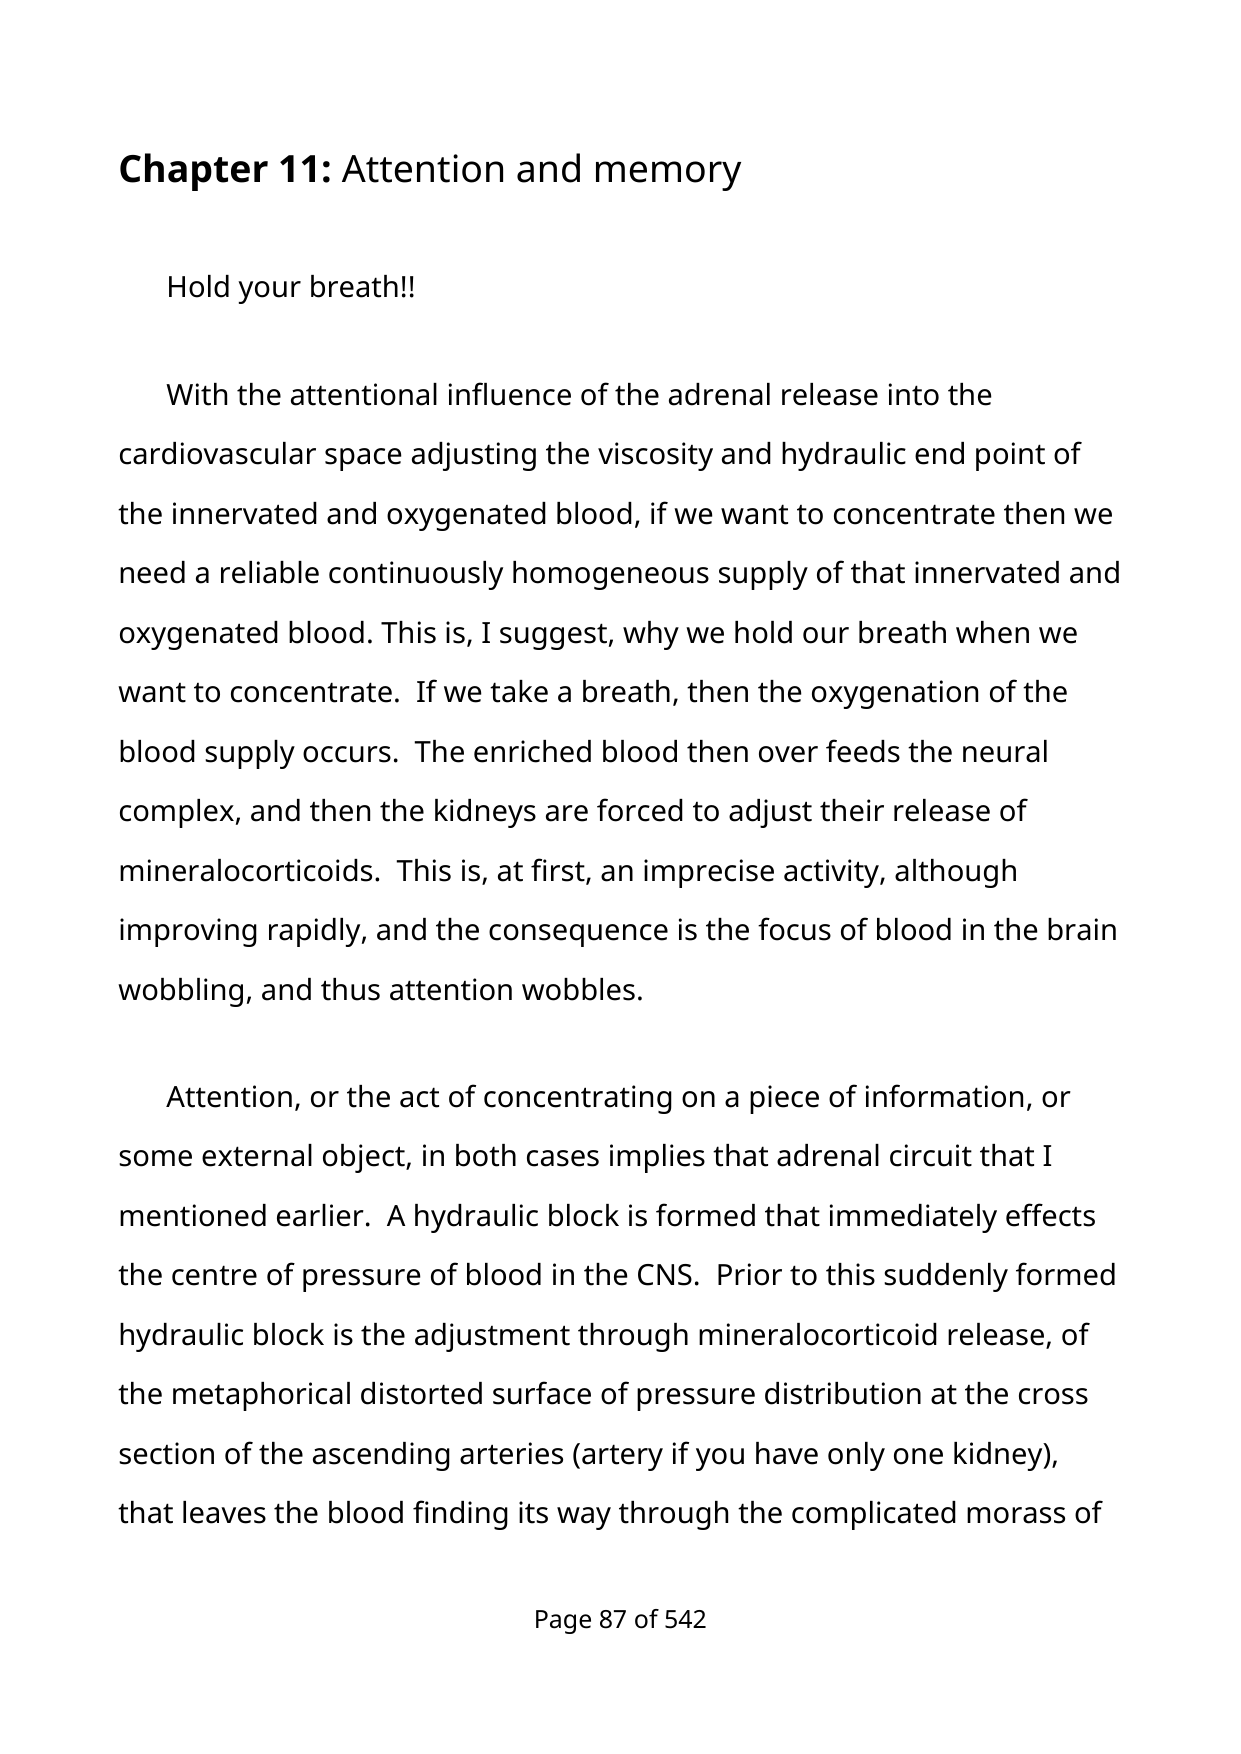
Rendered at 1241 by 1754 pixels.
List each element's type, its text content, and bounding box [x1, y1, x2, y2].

text Chapter 11: Attention and memory [118, 142, 1122, 193]
text With the attentional influence of the adrenal release into the cardiovascular space adjusting the viscosity and hydraulic end point of the innervated and oxygenated blood, if we want to concentrate then we need a reliable continuously homogeneous supply of that innervated and oxygenated blood. This is, I suggest, why we hold our breath when we want to concentrate. If we take a breath, then the oxygenation of the blood supply occurs. The enriched blood then over feeds the neural complex, and then the kidneys are forced to adjust their release of mineralocorticoids. This is, at first, an imprecise activity, although improving rapidly, and the consequence is the focus of blood in the brain wobbling, and thus attention wobbles. [118, 374, 1122, 1008]
text Hold your breath!! [118, 267, 1122, 306]
text Attention, or the act of concentrating on a piece of information, or some external object, in both cases implies that adrenal circuit that I mentioned earlier. A hydraulic block is formed that immediately effects the centre of pressure of blood in the CNS. Prior to this suddenly formed hydraulic block is the adjustment through mineralocorticoid release, of the metaphorical distorted surface of pressure distribution at the cross section of the ascending arteries (artery if you have only one kidney), that leaves the blood finding its way through the complicated morass of [118, 1076, 1122, 1532]
